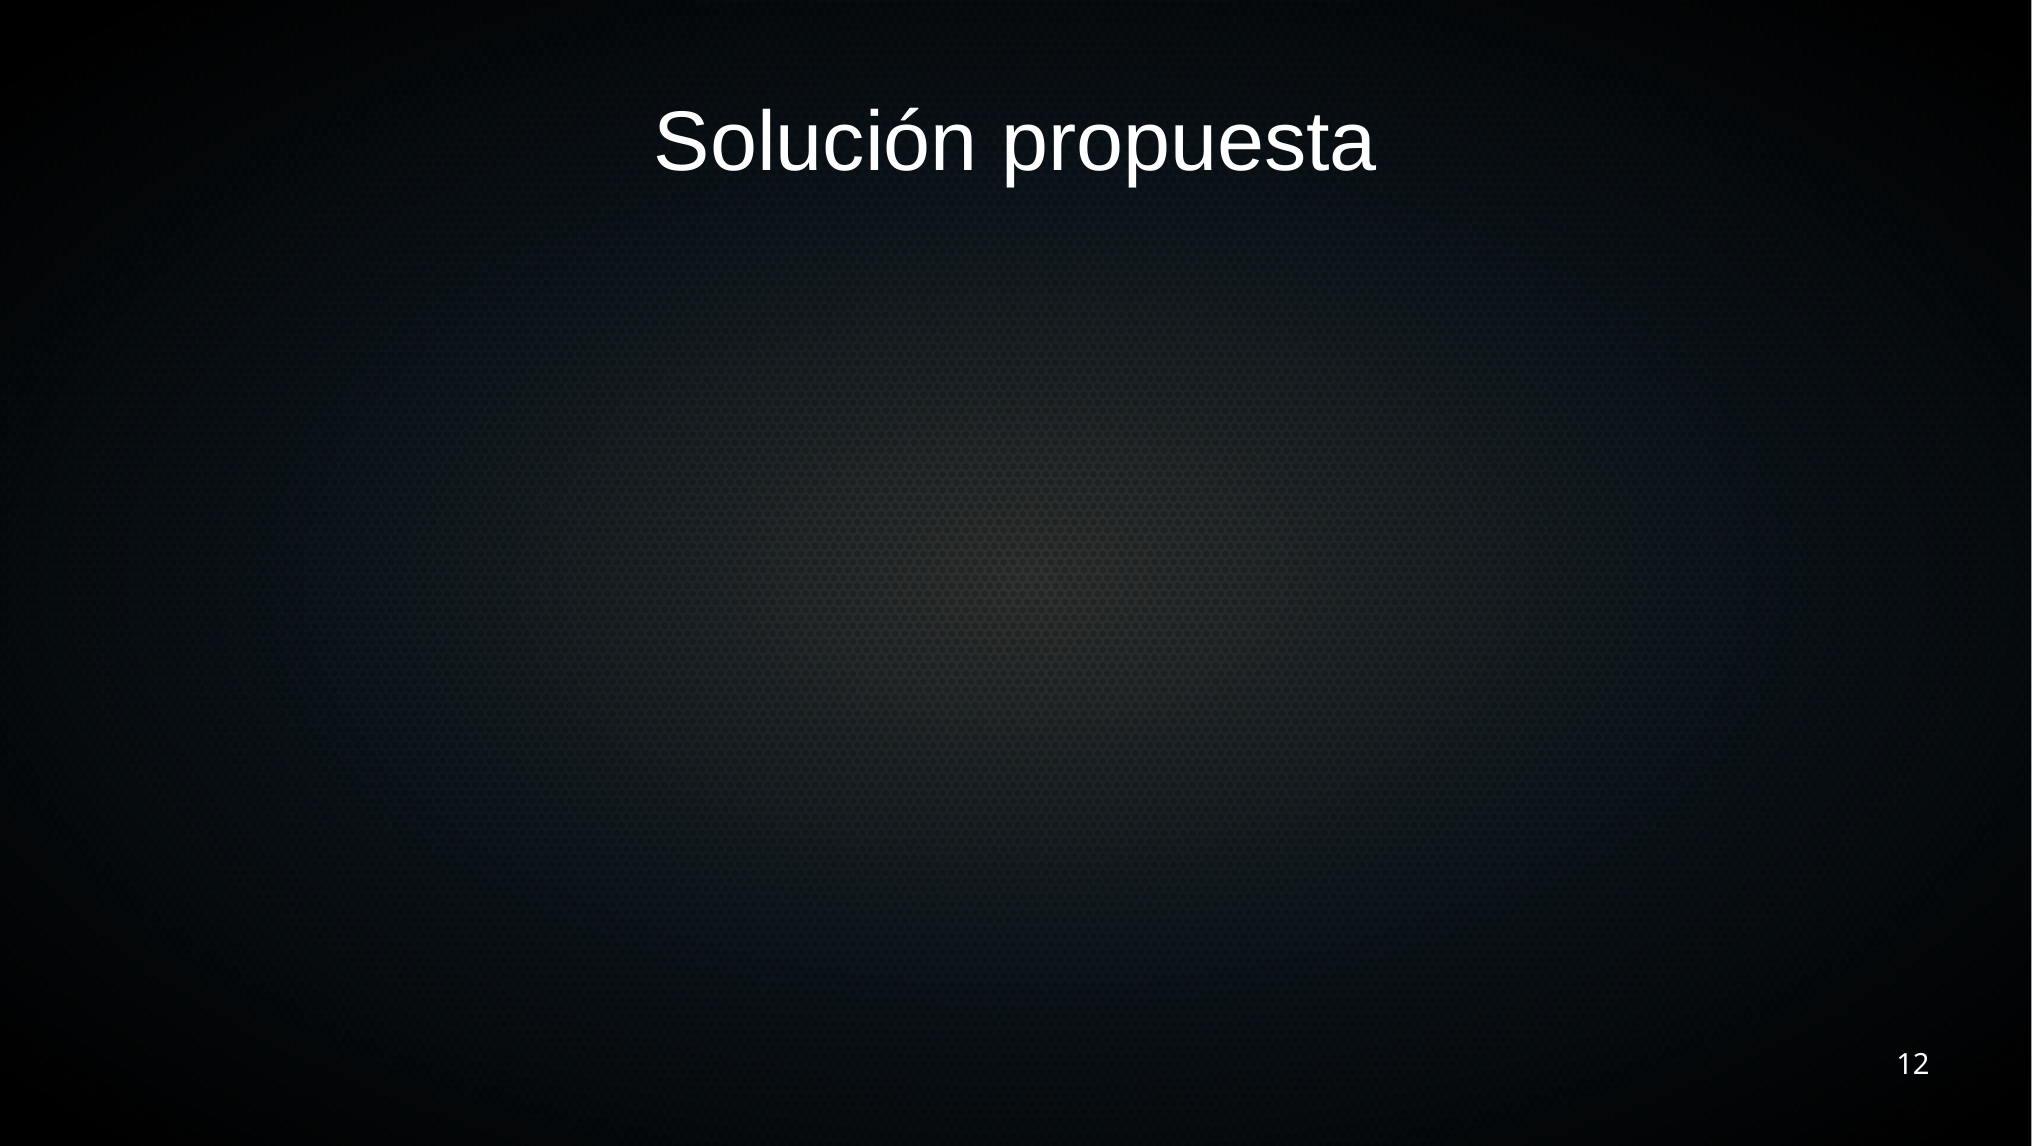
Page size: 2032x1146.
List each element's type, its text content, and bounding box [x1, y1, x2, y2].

picture [0, 0, 2032, 1146]
title Solución propuesta [101, 45, 1930, 237]
